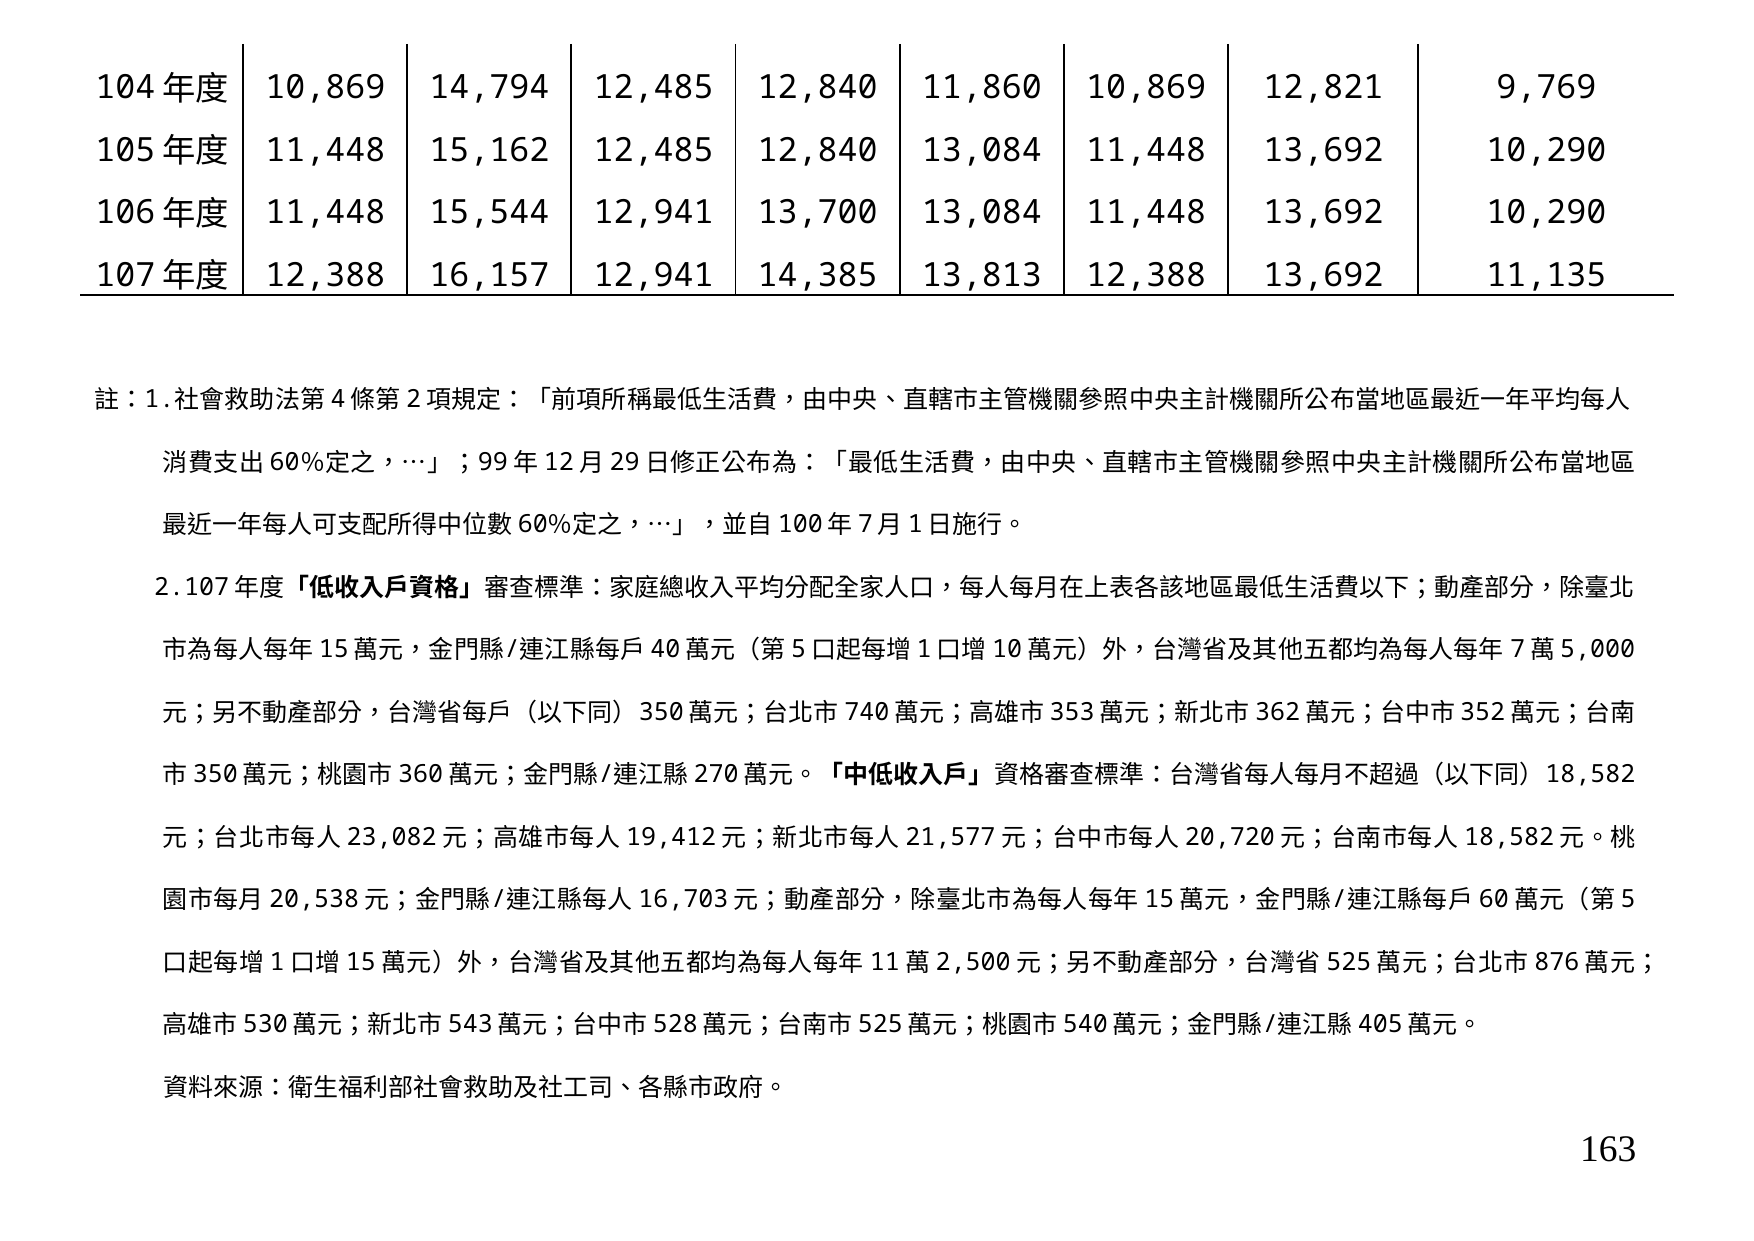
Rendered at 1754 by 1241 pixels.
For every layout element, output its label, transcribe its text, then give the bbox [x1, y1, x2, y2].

table_cell 11,448 [1065, 106, 1227, 169]
table_cell 11,448 [1065, 169, 1227, 231]
table_cell 11,448 [244, 169, 406, 231]
table_cell 12,840 [736, 106, 899, 169]
text 2.107年度「低收入戶資格」審查標準：家庭總收入平均分配全家人口，每人每月在上表各該地區最低生活費以下；動產部分，除臺北市為每人每年15萬元，金門縣/連江縣每戶40萬元（第5口起每增1口增10萬元）外，台灣省及其他五都均為每人每年7萬5,000元；另不動產部分，台灣省每戶（以下同）350萬元；台北市740萬元；高雄市353萬元；新北市362萬元；台中市352萬元；台南市350萬元；桃園市360萬元；金門縣/連江縣270萬元。「中低收入戶」資格審查標準：台灣省每人每月不超過（以下同）18,582元；台北市每人23,082元；高雄市每人19,412元；新北市每人21,577元；台中市每人20,720元；台南市每人18,582元。桃園市每月20,538元；金門縣/連江縣每人16,703元；動產部分，除臺北市為每人每年15萬元，金門縣/連江縣每戶60萬元（第5口起每增1口增15萬元）外，台灣省及其他五都均為每人每年11萬2,500元；另不動產部分，台灣省525萬元；台北市876萬元；高雄市530萬元；新北市543萬元；台中市528萬元；台南市525萬元；桃園市540萬元；金門縣/連江縣405萬元。 [94, 544, 1636, 1044]
table_cell 11,135 [1419, 231, 1674, 294]
table_cell 10,290 [1419, 169, 1674, 231]
table_cell 9,769 [1419, 44, 1674, 106]
table_cell 12,485 [572, 44, 735, 106]
table_cell 13,813 [901, 231, 1063, 294]
table_cell 10,290 [1419, 106, 1674, 169]
table_cell 15,544 [408, 169, 570, 231]
table_cell 13,084 [901, 169, 1063, 231]
table_cell 13,700 [736, 169, 899, 231]
table_cell 12,941 [572, 169, 735, 231]
table_cell 105年度 [80, 106, 242, 169]
table_cell 11,448 [244, 106, 406, 169]
table_cell 13,692 [1229, 231, 1417, 294]
table_cell 14,794 [408, 44, 570, 106]
table_cell 13,692 [1229, 106, 1417, 169]
table_cell 12,388 [244, 231, 406, 294]
table_cell 14,385 [736, 231, 899, 294]
table_cell 12,485 [572, 106, 735, 169]
text 資料來源：衛生福利部社會救助及社工司、各縣市政府。 [118, 1044, 1636, 1106]
table_cell 12,840 [736, 44, 899, 106]
table_cell 107年度 [80, 231, 242, 294]
table_cell 15,162 [408, 106, 570, 169]
table_cell 16,157 [408, 231, 570, 294]
table_cell 12,941 [572, 231, 735, 294]
table_cell 10,869 [244, 44, 406, 106]
table_cell 13,084 [901, 106, 1063, 169]
table_cell 13,692 [1229, 169, 1417, 231]
table_cell 12,388 [1065, 231, 1227, 294]
table_cell 10,869 [1065, 44, 1227, 106]
table_cell 11,860 [901, 44, 1063, 106]
table_cell 106年度 [80, 169, 242, 231]
table_cell 104年度 [80, 44, 242, 106]
text 註：1.社會救助法第4條第2項規定：「前項所稱最低生活費，由中央、直轄市主管機關參照中央主計機關所公布當地區最近一年平均每人消費支出60％定之，…」；99年12月29日修正公布為：「最低生活費，由中央、直轄市主管機關參照中央主計機關所公布當地區最近一年每人可支配所得中位數60％定之，…」，並自100年7月1日施行。 [94, 356, 1636, 544]
table_cell 12,821 [1229, 44, 1417, 106]
